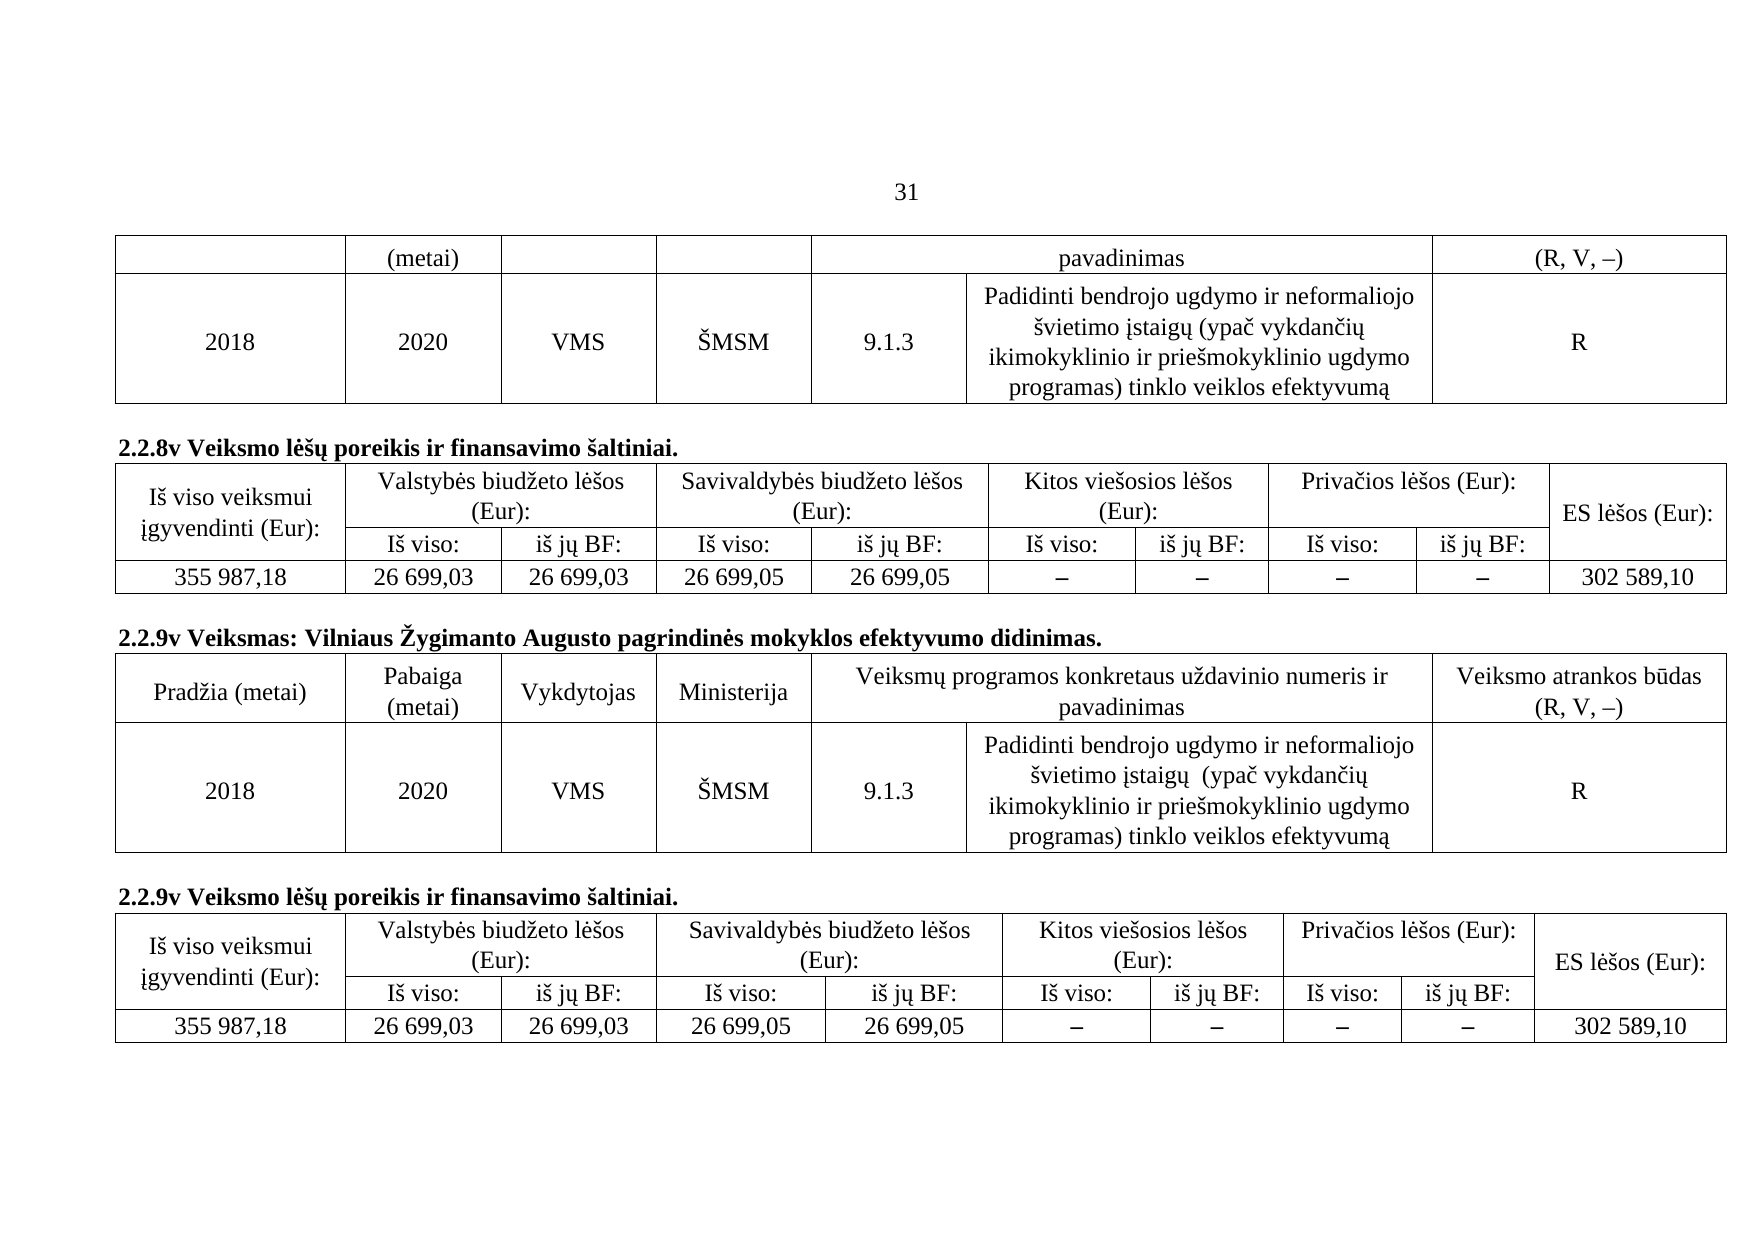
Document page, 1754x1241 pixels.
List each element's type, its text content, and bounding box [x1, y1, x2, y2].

table_cell 26 699,03 [346, 1010, 501, 1042]
table_header Pabaiga (metai) [346, 654, 501, 722]
table_cell iš jų BF: [502, 977, 656, 1009]
table_cell iš jų BF: [826, 977, 1002, 1009]
table_header Ministerija [657, 654, 811, 722]
table_cell iš jų BF: [1151, 977, 1283, 1009]
table_cell iš jų BF: [1417, 528, 1549, 560]
table_header Iš viso veiksmui įgyvendinti (Eur): [116, 914, 345, 1009]
table_cell Iš viso: [1003, 977, 1150, 1009]
table_header (R, V, –) [1433, 236, 1726, 273]
table_header [657, 236, 811, 273]
table_cell R [1433, 723, 1726, 852]
table_cell Iš viso: [989, 528, 1135, 560]
table_header Savivaldybės biudžeto lėšos (Eur): [657, 464, 988, 527]
table_header Iš viso veiksmui įgyvendinti (Eur): [116, 464, 345, 560]
table_cell ŠMSM [657, 274, 811, 403]
table_cell 26 699,05 [657, 561, 811, 593]
table_cell – [1284, 1010, 1401, 1042]
table_header Veiksmų programos konkretaus uždavinio numeris ir pavadinimas [812, 654, 1432, 722]
table_cell 9.1.3 [812, 723, 966, 852]
table_cell – [1003, 1010, 1150, 1042]
table_header ES lėšos (Eur): [1535, 914, 1726, 1009]
table_cell 26 699,05 [826, 1010, 1002, 1042]
table_header [116, 236, 345, 273]
table_cell – [1417, 561, 1549, 593]
text 2.2.9v Veiksmas: Vilniaus Žygimanto Augusto pagrindinės mokyklos efektyvumo didinimas. [118, 623, 1695, 651]
table_cell Padidinti bendrojo ugdymo ir neformaliojo švietimo įstaigų (ypač vykdančių ikimokyklinio ir priešmokyklinio ugdymo programas) tinklo veiklos efektyvumą [967, 723, 1432, 852]
table_cell 9.1.3 [812, 274, 966, 403]
table_cell 26 699,03 [502, 561, 656, 593]
table_cell Iš viso: [657, 977, 825, 1009]
table_cell iš jų BF: [502, 528, 656, 560]
table_cell 355 987,18 [116, 561, 345, 593]
table_cell 302 589,10 [1550, 561, 1726, 593]
table_cell Iš viso: [1269, 528, 1416, 560]
table_header Valstybės biudžeto lėšos (Eur): [346, 914, 656, 976]
table_cell – [989, 561, 1135, 593]
table_cell iš jų BF: [1402, 977, 1534, 1009]
table_header [502, 236, 656, 273]
table_cell 26 699,05 [657, 1010, 825, 1042]
table_header ES lėšos (Eur): [1550, 464, 1726, 560]
table_cell 2020 [346, 274, 501, 403]
table_cell 26 699,05 [812, 561, 988, 593]
table_header Veiksmo atrankos būdas (R, V, –) [1433, 654, 1726, 722]
table_header Privačios lėšos (Eur): [1269, 464, 1549, 527]
table_cell – [1402, 1010, 1534, 1042]
table_header (metai) [346, 236, 501, 273]
table_cell iš jų BF: [1136, 528, 1268, 560]
table_header pavadinimas [812, 236, 1432, 273]
table_header Kitos viešosios lėšos (Eur): [989, 464, 1268, 527]
table_cell VMS [502, 274, 656, 403]
text 2.2.9v Veiksmo lėšų poreikis ir finansavimo šaltiniai. [118, 882, 1695, 910]
table_cell VMS [502, 723, 656, 852]
table_cell ŠMSM [657, 723, 811, 852]
table_cell 2018 [116, 274, 345, 403]
table_cell – [1151, 1010, 1283, 1042]
table_cell 2020 [346, 723, 501, 852]
table_cell iš jų BF: [812, 528, 988, 560]
text 2.2.8v Veiksmo lėšų poreikis ir finansavimo šaltiniai. [118, 433, 1695, 461]
table_cell R [1433, 274, 1726, 403]
table_cell – [1136, 561, 1268, 593]
table_cell 26 699,03 [346, 561, 501, 593]
table_cell 26 699,03 [502, 1010, 656, 1042]
table_header Kitos viešosios lėšos (Eur): [1003, 914, 1283, 976]
table_cell Iš viso: [1284, 977, 1401, 1009]
table_cell – [1269, 561, 1416, 593]
table_cell Padidinti bendrojo ugdymo ir neformaliojo švietimo įstaigų (ypač vykdančių ikimokyklinio ir priešmokyklinio ugdymo programas) tinklo veiklos efektyvumą [967, 274, 1432, 403]
table_header Vykdytojas [502, 654, 656, 722]
table_header Savivaldybės biudžeto lėšos (Eur): [657, 914, 1002, 976]
table_cell Iš viso: [346, 977, 501, 1009]
table_header Privačios lėšos (Eur): [1284, 914, 1534, 976]
table_header Pradžia (metai) [116, 654, 345, 722]
table_cell Iš viso: [346, 528, 501, 560]
table_cell 2018 [116, 723, 345, 852]
table_cell Iš viso: [657, 528, 811, 560]
table_cell 355 987,18 [116, 1010, 345, 1042]
table_header Valstybės biudžeto lėšos (Eur): [346, 464, 656, 527]
table_cell 302 589,10 [1535, 1010, 1726, 1042]
